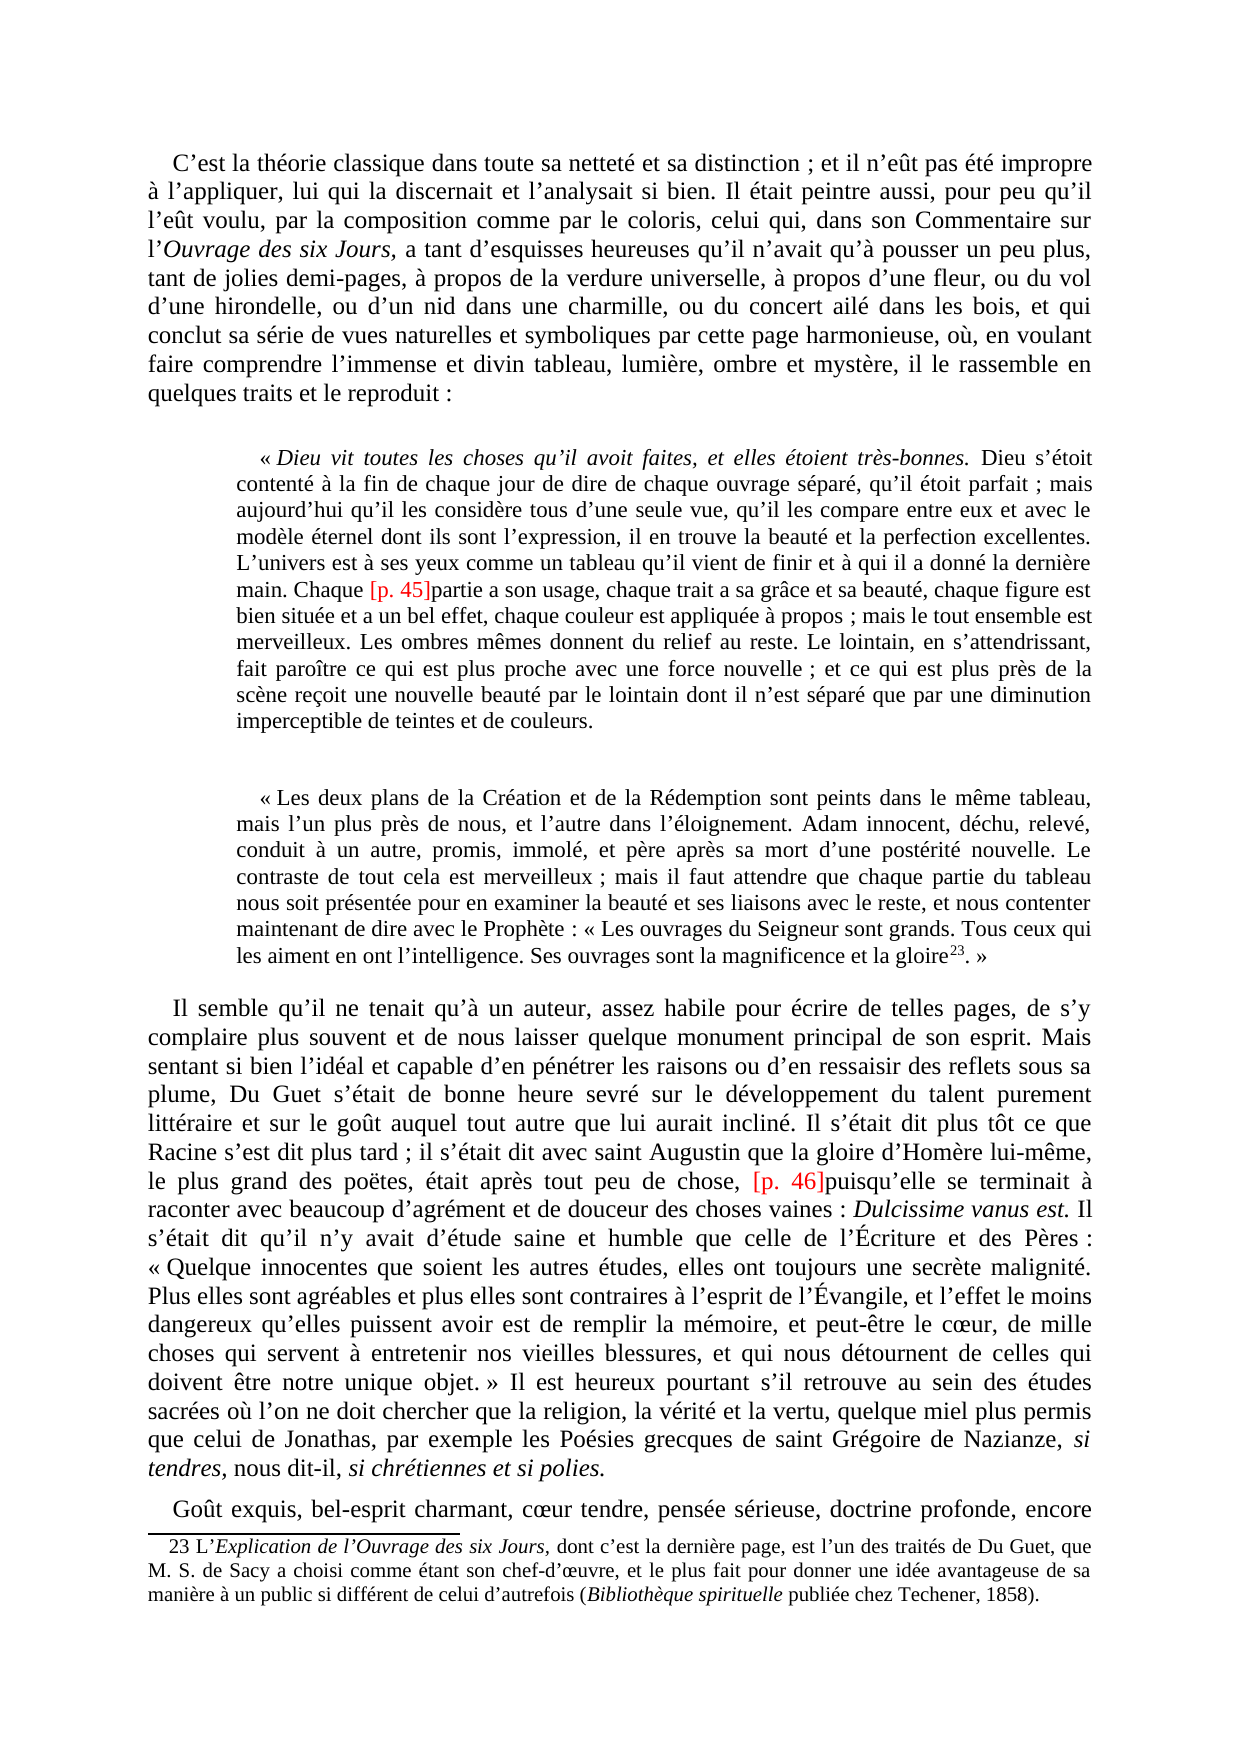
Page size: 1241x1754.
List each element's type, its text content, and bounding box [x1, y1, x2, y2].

text Il semble qu’il ne tenait qu’à un auteur, assez habile pour écrire de telles pages, de s’y complaire plus souvent et de nous laisser quelque monument principal de son esprit. Mais sentant si bien l’idéal et capable d’en pénétrer les raisons ou d’en ressaisir des reflets sous sa plume, Du Guet s’était de bonne heure sevré sur le développement du talent purement littéraire et sur le goût auquel tout autre que lui aurait incliné. Il s’était dit plus tôt ce que Racine s’est dit plus tard ; il s’était dit avec saint Augustin que la gloire d’Homère lui-même, le plus grand des poëtes, était après tout peu de chose, [p. 46]puisqu’elle se terminait à raconter avec beaucoup d’agrément et de douceur des choses vaines : Dulcissime vanus est. Il s’était dit qu’il n’y avait d’étude saine et humble que celle de l’Écriture et des Pères : « Quelque innocentes que soient les autres études, elles ont toujours une secrète malignité. Plus elles sont agréables et plus elles sont contraires à l’esprit de l’Évangile, et l’effet le moins dangereux qu’elles puissent avoir est de remplir la mémoire, et peut-être le cœur, de mille choses qui servent à entretenir nos vieilles blessures, et qui nous détournent de celles qui doivent être notre unique objet. » Il est heureux pourtant s’il retrouve au sein des études sacrées où l’on ne doit chercher que la religion, la vérité et la vertu, quelque miel plus permis que celui de Jonathas, par exemple les Poésies grecques de saint Grégoire de Nazianze, si tendres, nous dit-il, si chrétiennes et si polies. [148, 993, 1093, 1482]
text C’est la théorie classique dans toute sa netteté et sa distinction ; et il n’eût pas été impropre à l’appliquer, lui qui la discernait et l’analysait si bien. Il était peintre aussi, pour peu qu’il l’eût voulu, par la composition comme par le coloris, celui qui, dans son Commentaire sur l’Ouvrage des six Jours, a tant d’esquisses heureuses qu’il n’avait qu’à pousser un peu plus, tant de jolies demi-pages, à propos de la verdure universelle, à propos d’une fleur, ou du vol d’une hirondelle, ou d’un nid dans une charmille, ou du concert ailé dans les bois, et qui conclut sa série de vues naturelles et symboliques par cette page harmonieuse, où, en voulant faire comprendre l’immense et divin tableau, lumière, ombre et mystère, il le rassemble en quelques traits et le reproduit : [148, 148, 1093, 406]
text Goût exquis, bel-esprit charmant, cœur tendre, pensée sérieuse, doctrine profonde, encore [148, 1494, 1093, 1523]
text « Les deux plans de la Création et de la Rédemption sont peints dans le même tableau, mais l’un plus près de nous, et l’autre dans l’éloignement. Adam innocent, déchu, relevé, conduit à un autre, promis, immolé, et père après sa mort d’une postérité nouvelle. Le contraste de tout cela est merveilleux ; mais il faut attendre que chaque partie du tableau nous soit présentée pour en examiner la beauté et ses liaisons avec le reste, et nous contenter maintenant de dire avec le Prophète : « Les ouvrages du Seigneur sont grands. Tous ceux qui les aiment en ont l’intelligence. Ses ouvrages sont la magnificence et la gloire. » [236, 784, 1093, 968]
text L’Explication de l’Ouvrage des six Jours, dont c’est la dernière page, est l’un des traités de Du Guet, que M. S. de Sacy a choisi comme étant son chef-d’œuvre, et le plus fait pour donner une idée avantageuse de sa manière à un public si différent de celui d’autrefois (Bibliothèque spirituelle publiée chez Techener, 1858). [148, 1534, 1093, 1606]
text « Dieu vit toutes les choses qu’il avoit faites, et elles étoient très-bonnes. Dieu s’étoit contenté à la fin de chaque jour de dire de chaque ouvrage séparé, qu’il étoit parfait ; mais aujourd’hui qu’il les considère tous d’une seule vue, qu’il les compare entre eux et avec le modèle éternel dont ils sont l’expression, il en trouve la beauté et la perfection excellentes. L’univers est à ses yeux comme un tableau qu’il vient de finir et à qui il a donné la dernière main. Chaque [p. 45]partie a son usage, chaque trait a sa grâce et sa beauté, chaque figure est bien située et a un bel effet, chaque couleur est appliquée à propos ; mais le tout ensemble est merveilleux. Les ombres mêmes donnent du relief au reste. Le lointain, en s’attendrissant, fait paroître ce qui est plus proche avec une force nouvelle ; et ce qui est plus près de la scène reçoit une nouvelle beauté par le lointain dont il n’est séparé que par une diminution imperceptible de teintes et de couleurs. [236, 444, 1093, 734]
